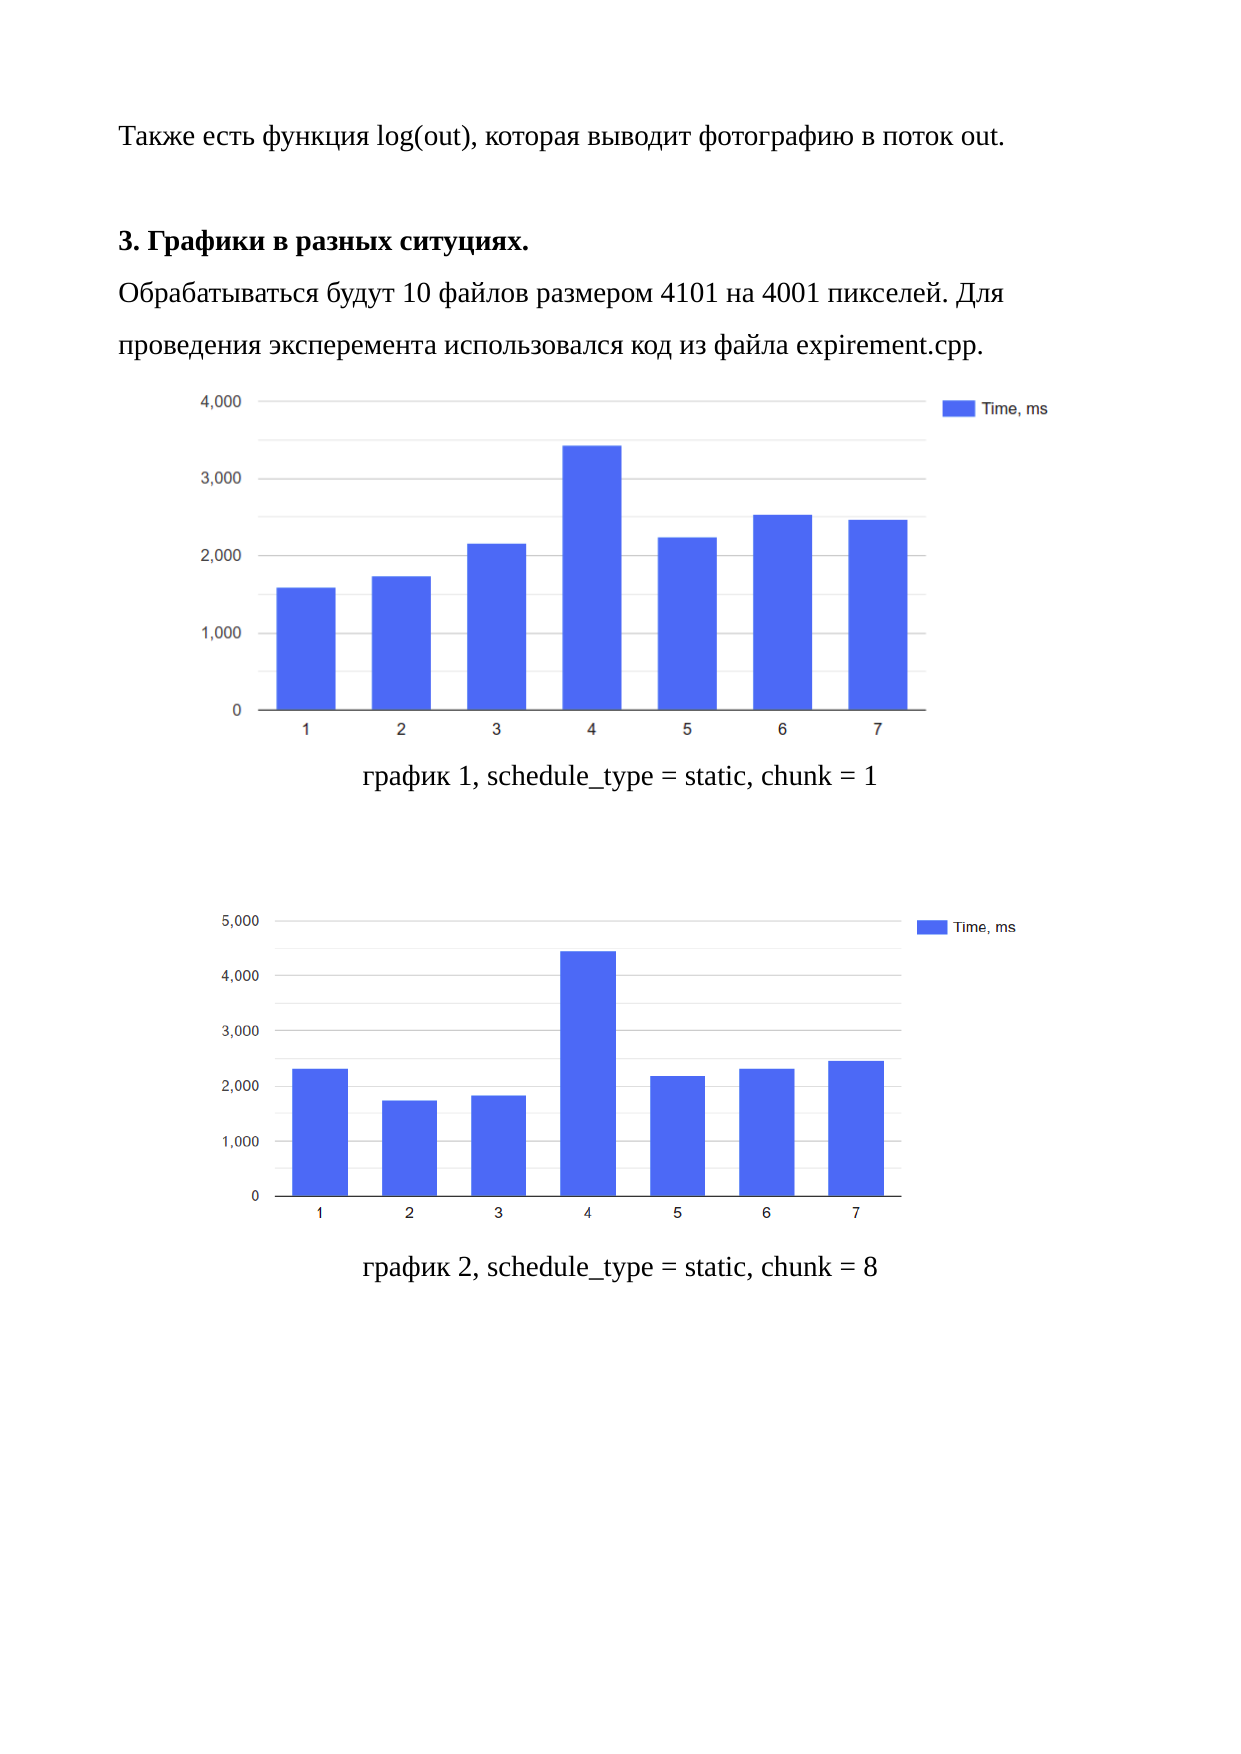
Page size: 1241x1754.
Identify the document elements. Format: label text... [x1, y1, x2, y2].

picture [174, 361, 1067, 758]
text график 2, schedule_type = static, chunk = 8 [118, 1250, 1122, 1283]
picture [176, 888, 1064, 1250]
text график 1, schedule_type = static, chunk = 1 [118, 758, 1122, 791]
text Также есть функция log(out), которая выводит фотографию в поток out. 3. Графики в разных ситуциях. Обрабатываться будут 10 файлов размером 4101 на 4001 пикселей. Для проведения эксперемента использовался код из файла expirement.cpp. [118, 118, 1122, 361]
